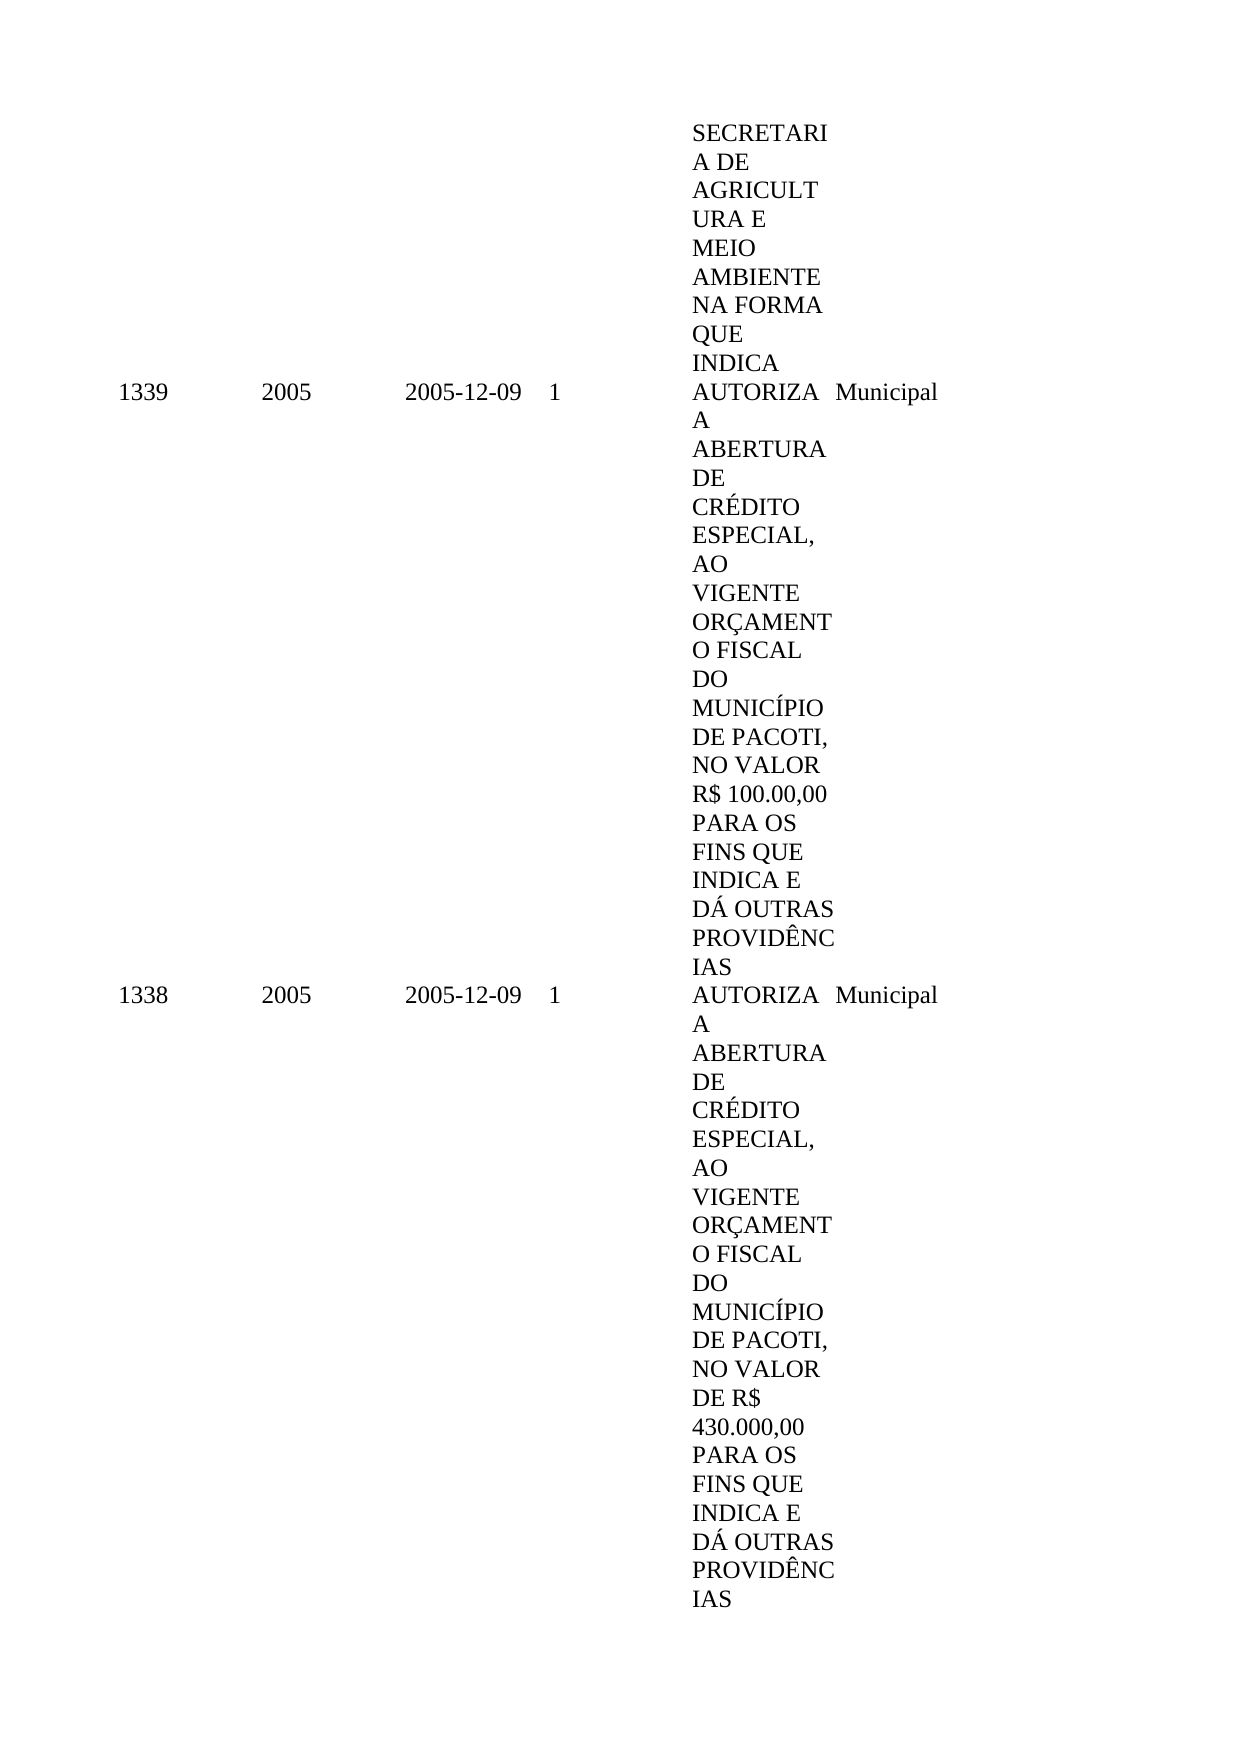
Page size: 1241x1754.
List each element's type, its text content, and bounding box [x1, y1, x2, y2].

table_cell [979, 377, 1122, 981]
table_cell Municipal [835, 377, 979, 981]
table_cell 1339 [118, 377, 261, 981]
table_cell 2005-12-09 [405, 981, 548, 1613]
table_cell [979, 118, 1122, 377]
table_cell SECRETARIA DE AGRICULTURA E MEIO AMBIENTE NA FORMA QUE INDICA [692, 118, 835, 377]
table_cell 1 [548, 377, 692, 981]
table_cell 2005 [261, 377, 405, 981]
table_cell Municipal [835, 981, 979, 1613]
table_cell [548, 118, 692, 377]
table_cell [835, 118, 979, 377]
table_cell AUTORIZA A ABERTURA DE CRÉDITO ESPECIAL, AO VIGENTE ORÇAMENTO FISCAL DO MUNICÍPIO DE PACOTI, NO VALOR R$ 100.00,00 PARA OS FINS QUE INDICA E DÁ OUTRAS PROVIDÊNCIAS [692, 377, 835, 981]
table_cell [118, 118, 261, 377]
table_cell 2005-12-09 [405, 377, 548, 981]
table_cell 2005 [261, 981, 405, 1613]
table_cell 1 [548, 981, 692, 1613]
table_cell [405, 118, 548, 377]
table_cell AUTORIZA A ABERTURA DE CRÉDITO ESPECIAL, AO VIGENTE ORÇAMENTO FISCAL DO MUNICÍPIO DE PACOTI, NO VALOR DE R$ 430.000,00 PARA OS FINS QUE INDICA E DÁ OUTRAS PROVIDÊNCIAS [692, 981, 835, 1613]
table_cell [979, 981, 1122, 1613]
table_cell [261, 118, 405, 377]
table_cell 1338 [118, 981, 261, 1613]
